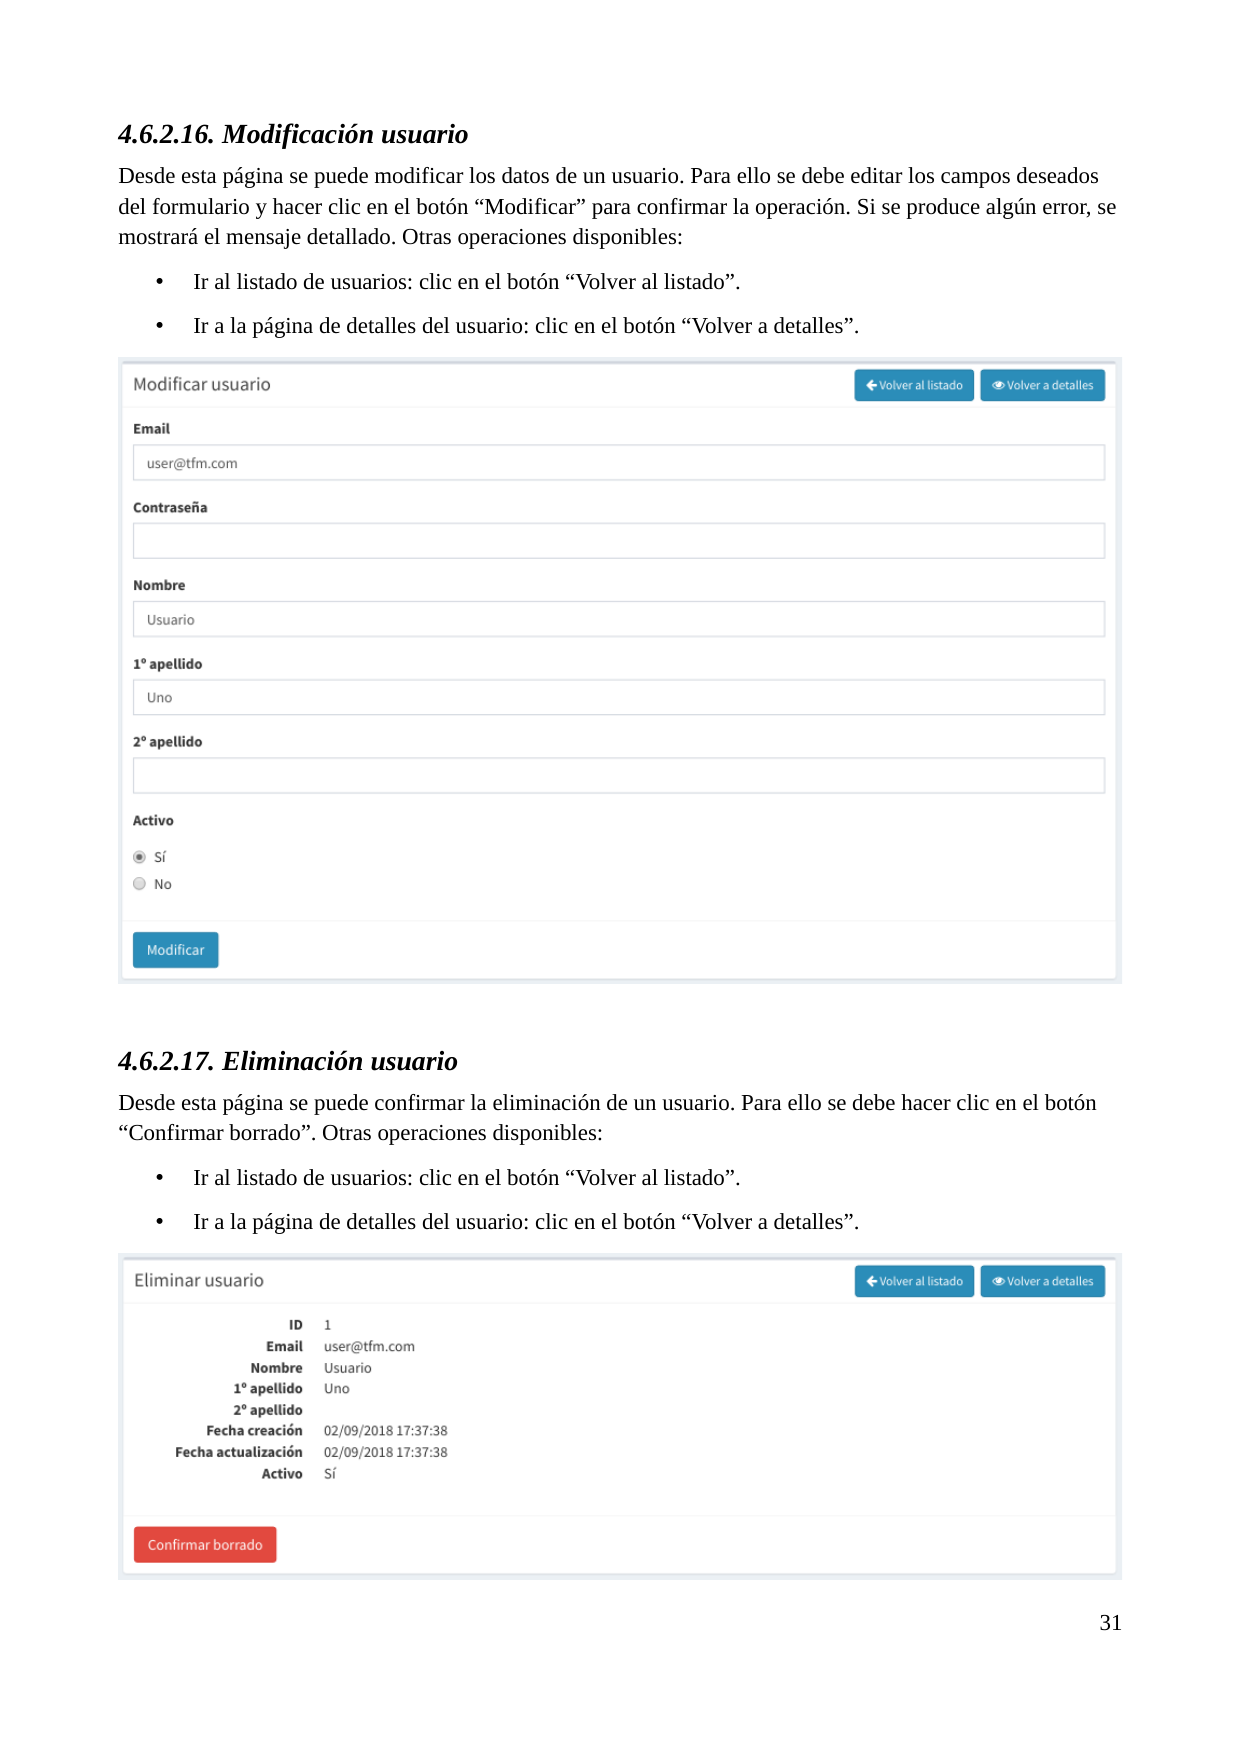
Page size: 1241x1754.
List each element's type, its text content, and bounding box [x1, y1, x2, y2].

list Ir al listado de usuarios: clic en el botón “Volver al listado”. [156, 1164, 1122, 1190]
list Ir a la página de detalles del usuario: clic en el botón “Volver a detalles”. [156, 1208, 1122, 1235]
text Desde esta página se puede modificar los datos de un usuario. Para ello se debe editar los campos deseados del formulario y hacer clic en el botón “Modificar” para confirmar la operación. Si se produce algún error, se mostrará el mensaje detallado. Otras operaciones disponibles: [118, 162, 1122, 249]
subtitle 4.6.2.17. Eliminación usuario [118, 1044, 1122, 1076]
list Ir a la página de detalles del usuario: clic en el botón “Volver a detalles”. [156, 312, 1122, 339]
picture [118, 357, 1123, 984]
picture [118, 1253, 1123, 1580]
list Ir al listado de usuarios: clic en el botón “Volver al listado”. [156, 268, 1122, 294]
subtitle 4.6.2.16. Modificación usuario [118, 118, 1122, 150]
text Desde esta página se puede confirmar la eliminación de un usuario. Para ello se debe hacer clic en el botón “Confirmar borrado”. Otras operaciones disponibles: [118, 1089, 1122, 1145]
